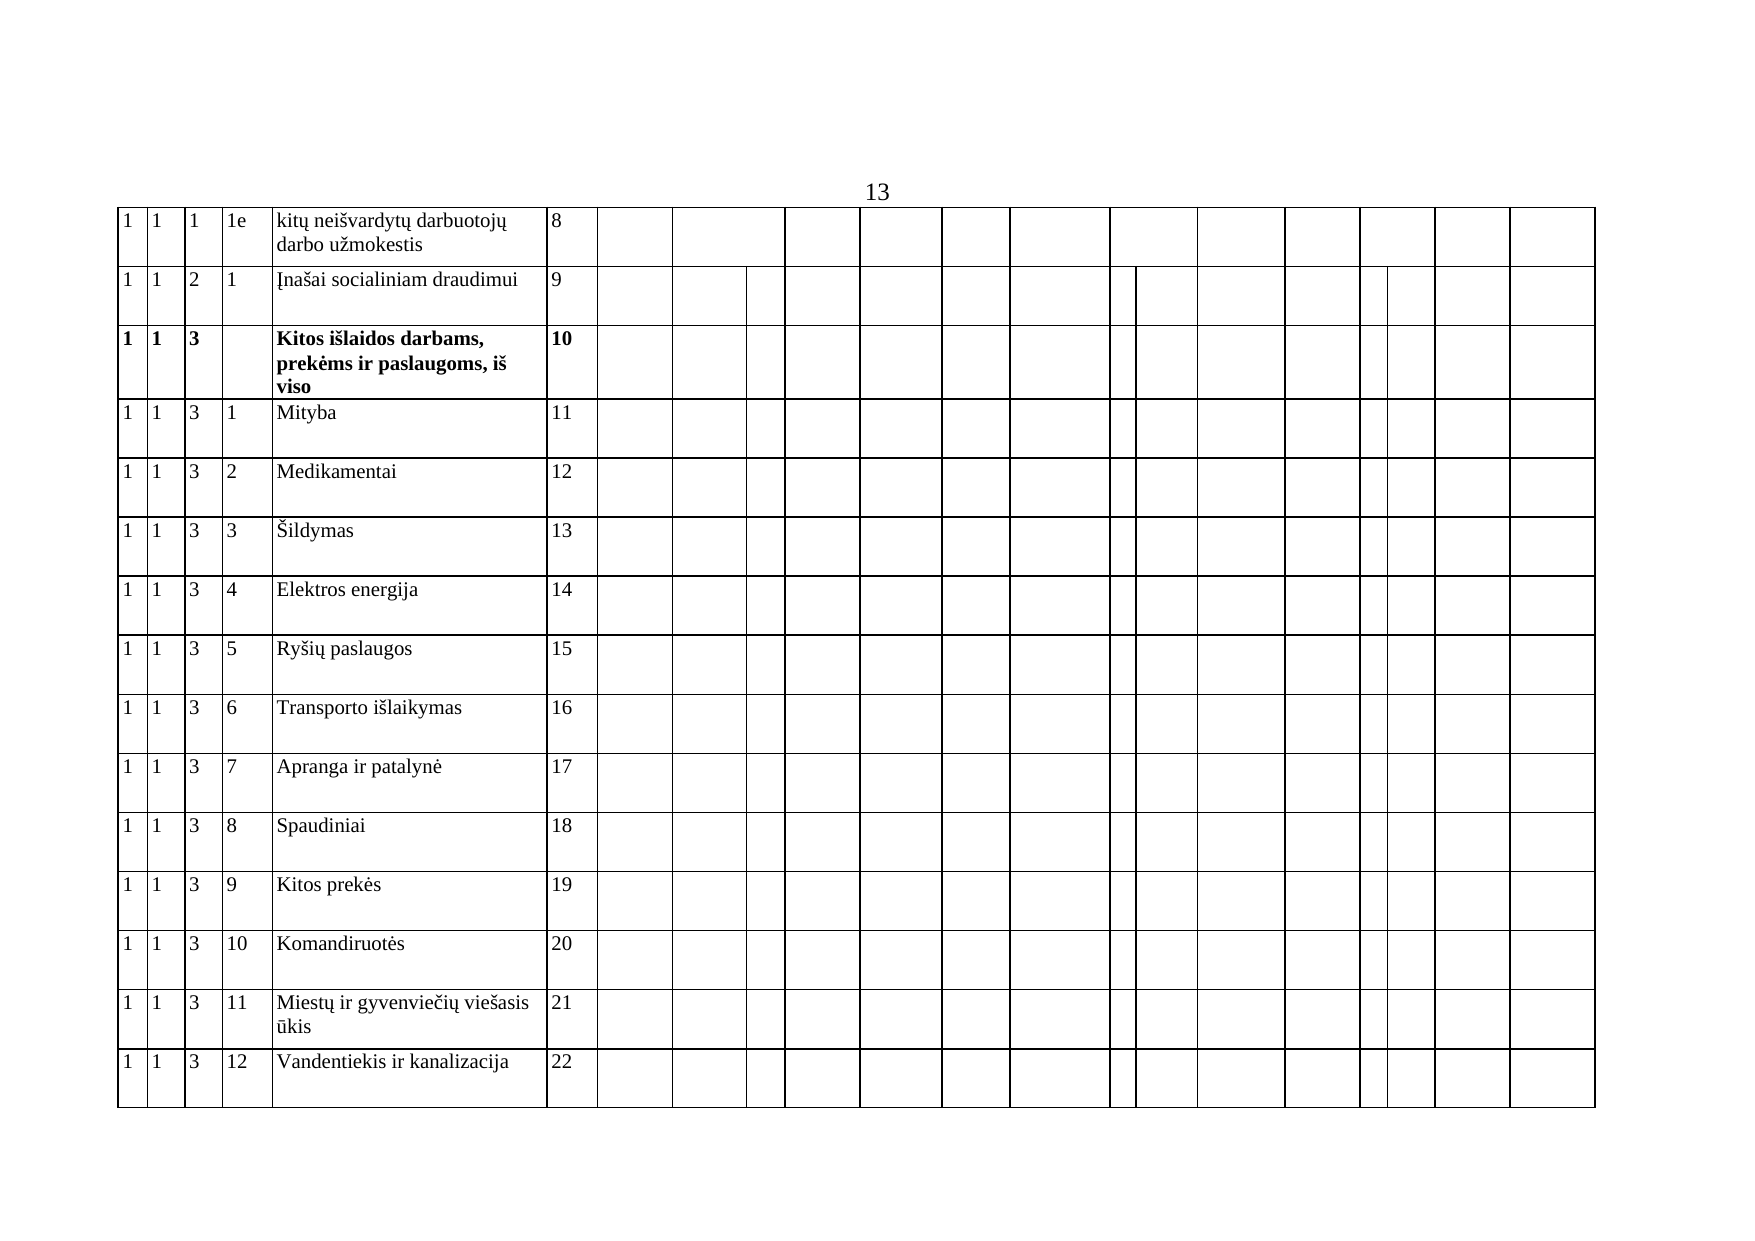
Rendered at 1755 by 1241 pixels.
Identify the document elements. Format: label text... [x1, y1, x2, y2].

table_cell 1 [119, 577, 147, 634]
table_cell [1511, 326, 1594, 398]
table_cell [1137, 636, 1197, 693]
table_cell [1111, 813, 1135, 871]
table_cell [1198, 1050, 1284, 1107]
table_cell [1198, 813, 1284, 871]
table_cell [747, 636, 784, 693]
table_cell 3 [186, 695, 222, 752]
table_cell [1388, 577, 1434, 634]
table_cell 6 [223, 695, 272, 752]
table_cell [1436, 518, 1509, 575]
table_cell [1111, 636, 1135, 693]
table_cell [1361, 754, 1387, 812]
table_cell [1111, 577, 1135, 634]
table_cell [747, 459, 784, 516]
table_cell 1 [119, 1050, 147, 1107]
table_cell [861, 990, 941, 1048]
table_cell kitų neišvardytų darbuotojų darbo užmokestis [273, 208, 546, 266]
table_cell [1011, 326, 1109, 398]
table_cell [1198, 208, 1284, 266]
table_cell [861, 459, 941, 516]
table_cell [1388, 400, 1434, 457]
table_cell [1361, 931, 1387, 989]
table_cell 1 [119, 931, 147, 989]
table_cell 1 [119, 754, 147, 812]
table_cell [1137, 518, 1197, 575]
table_cell [747, 695, 784, 752]
table_cell 3 [223, 518, 272, 575]
table_cell [1198, 754, 1284, 812]
table_cell [1198, 459, 1284, 516]
table_cell [943, 695, 1009, 752]
table_cell 3 [186, 1050, 222, 1107]
table_cell [861, 1050, 941, 1107]
table_cell [943, 326, 1009, 398]
table_cell [786, 1050, 859, 1107]
table_cell 3 [186, 754, 222, 812]
table_cell [1137, 267, 1197, 325]
table_cell [747, 754, 784, 812]
table_cell [1361, 872, 1387, 930]
table_cell [861, 518, 941, 575]
table_cell [1388, 326, 1434, 398]
table_cell 1 [148, 518, 184, 575]
table_cell [598, 518, 672, 575]
table_cell 3 [186, 577, 222, 634]
table_cell [673, 695, 746, 752]
table_cell [1286, 990, 1359, 1048]
table_cell [1111, 1050, 1135, 1107]
table_cell [1286, 636, 1359, 693]
table_cell Ryšių paslaugos [273, 636, 546, 693]
table_cell [223, 326, 272, 398]
table_cell [1111, 267, 1135, 325]
table_cell [1011, 518, 1109, 575]
table_cell [786, 267, 859, 325]
table_cell [1436, 931, 1509, 989]
table_cell 20 [548, 931, 597, 989]
table_cell 8 [223, 813, 272, 871]
table_cell 1 [148, 754, 184, 812]
table_cell [1011, 872, 1109, 930]
table_cell [1011, 754, 1109, 812]
table_cell 3 [186, 459, 222, 516]
table_cell [1286, 518, 1359, 575]
table_cell [943, 990, 1009, 1048]
table_cell [786, 872, 859, 930]
table_cell [1511, 990, 1594, 1048]
table_cell [1198, 990, 1284, 1048]
table_cell 1e [223, 208, 272, 266]
table_cell [1137, 754, 1197, 812]
table_cell 4 [223, 577, 272, 634]
table_cell [747, 577, 784, 634]
table_cell [786, 754, 859, 812]
table_cell [673, 326, 746, 398]
table_cell [1388, 459, 1434, 516]
table_cell [1137, 931, 1197, 989]
table_cell [1388, 872, 1434, 930]
table_cell [861, 400, 941, 457]
table_cell [1388, 813, 1434, 871]
table_cell [1011, 813, 1109, 871]
table_cell [747, 990, 784, 1048]
table_cell [1111, 518, 1135, 575]
table_cell [1436, 267, 1509, 325]
table_cell [861, 931, 941, 989]
table_cell [1011, 1050, 1109, 1107]
table_cell [1198, 931, 1284, 989]
table_cell [1137, 400, 1197, 457]
table_cell [598, 400, 672, 457]
table_cell 1 [148, 872, 184, 930]
table_cell [1511, 459, 1594, 516]
table_cell 1 [223, 267, 272, 325]
table_cell 11 [548, 400, 597, 457]
table_cell [747, 931, 784, 989]
table_cell Mityba [273, 400, 546, 457]
table_cell 1 [119, 267, 147, 325]
table_cell [1511, 267, 1594, 325]
table_cell [1111, 400, 1135, 457]
table_cell [1011, 459, 1109, 516]
table_cell [1511, 577, 1594, 634]
table_cell 15 [548, 636, 597, 693]
table_cell [747, 400, 784, 457]
table_cell [598, 813, 672, 871]
table_cell [1436, 636, 1509, 693]
table_cell 1 [119, 695, 147, 752]
table_cell [673, 208, 784, 266]
table_cell [598, 577, 672, 634]
table_cell 3 [186, 813, 222, 871]
table_cell [1011, 577, 1109, 634]
table_cell [673, 518, 746, 575]
table_cell [1361, 267, 1387, 325]
table_cell [1198, 577, 1284, 634]
table_cell [673, 267, 746, 325]
table_cell [1361, 326, 1387, 398]
table_cell 1 [148, 813, 184, 871]
table_cell [1511, 872, 1594, 930]
table_cell 1 [148, 400, 184, 457]
table_cell [673, 931, 746, 989]
table_cell [598, 931, 672, 989]
table_cell 3 [186, 636, 222, 693]
table_cell [861, 326, 941, 398]
table_cell [943, 1050, 1009, 1107]
table_cell Kitos išlaidos darbams, prekėms ir paslaugoms, iš viso [273, 326, 546, 398]
table_cell [861, 695, 941, 752]
table_cell [1436, 1050, 1509, 1107]
table_cell [1511, 931, 1594, 989]
table_cell 8 [548, 208, 597, 266]
table_cell [598, 636, 672, 693]
table_cell 19 [548, 872, 597, 930]
table_cell [1111, 990, 1135, 1048]
table_cell [1111, 459, 1135, 516]
table_cell Komandiruotės [273, 931, 546, 989]
table_cell [1361, 1050, 1387, 1107]
table_cell [1361, 518, 1387, 575]
table_cell 1 [148, 267, 184, 325]
table_cell 1 [119, 459, 147, 516]
table_cell 1 [119, 208, 147, 266]
table_cell [1011, 400, 1109, 457]
table_cell [1137, 326, 1197, 398]
table_cell [1436, 813, 1509, 871]
table_cell 1 [148, 1050, 184, 1107]
table_cell [786, 990, 859, 1048]
table_cell [1011, 636, 1109, 693]
table_cell 9 [223, 872, 272, 930]
table_cell Vandentiekis ir kanalizacija [273, 1050, 546, 1107]
table_cell Įnašai socialiniam draudimui [273, 267, 546, 325]
table_cell [1198, 400, 1284, 457]
table_cell [1511, 695, 1594, 752]
table_cell 1 [148, 931, 184, 989]
table_cell [943, 400, 1009, 457]
table_cell [1286, 326, 1359, 398]
table_cell [673, 577, 746, 634]
table_cell [1388, 636, 1434, 693]
table_cell [673, 754, 746, 812]
table_cell [1511, 208, 1594, 266]
table_cell Apranga ir patalynė [273, 754, 546, 812]
table_cell [598, 267, 672, 325]
table_cell [1198, 872, 1284, 930]
table_cell [598, 695, 672, 752]
table_cell [1011, 990, 1109, 1048]
table_cell [1361, 459, 1387, 516]
table_cell [1511, 400, 1594, 457]
table_cell [1361, 636, 1387, 693]
table_cell [1388, 1050, 1434, 1107]
table_cell [673, 459, 746, 516]
table_cell Kitos prekės [273, 872, 546, 930]
table_cell 14 [548, 577, 597, 634]
table_cell [1198, 636, 1284, 693]
table_cell [1388, 518, 1434, 575]
table_cell [1388, 931, 1434, 989]
table_cell [1361, 695, 1387, 752]
table_cell 21 [548, 990, 597, 1048]
table_cell [1137, 813, 1197, 871]
table_cell [1137, 872, 1197, 930]
table_cell [1137, 577, 1197, 634]
table_cell [747, 326, 784, 398]
table_cell 2 [223, 459, 272, 516]
table_cell [673, 990, 746, 1048]
table_cell [861, 872, 941, 930]
table_cell [1361, 577, 1387, 634]
table_cell [1286, 695, 1359, 752]
table_cell [1286, 577, 1359, 634]
table_cell 3 [186, 931, 222, 989]
table_cell [1511, 1050, 1594, 1107]
table_cell [1286, 400, 1359, 457]
table_cell Šildymas [273, 518, 546, 575]
table_cell 1 [119, 872, 147, 930]
table_cell [786, 813, 859, 871]
table_cell [786, 326, 859, 398]
table_cell [943, 577, 1009, 634]
table_cell [1361, 990, 1387, 1048]
table_cell [598, 872, 672, 930]
table_cell 10 [548, 326, 597, 398]
table_cell [1388, 754, 1434, 812]
table_cell [1111, 872, 1135, 930]
table_cell [1111, 931, 1135, 989]
table_cell [786, 577, 859, 634]
table_cell [1111, 754, 1135, 812]
table_cell [1286, 813, 1359, 871]
table_cell [673, 1050, 746, 1107]
table_cell 7 [223, 754, 272, 812]
table_cell 13 [548, 518, 597, 575]
table_cell [786, 636, 859, 693]
table_cell 1 [119, 518, 147, 575]
table_cell [1511, 636, 1594, 693]
table_cell [747, 872, 784, 930]
table_cell [943, 459, 1009, 516]
table_cell [943, 931, 1009, 989]
table_cell 1 [148, 695, 184, 752]
table_cell [1436, 695, 1509, 752]
table_cell [1436, 872, 1509, 930]
table_cell [1361, 813, 1387, 871]
table_cell 1 [148, 990, 184, 1048]
table_cell [747, 267, 784, 325]
table_cell [861, 208, 941, 266]
table_cell Elektros energija [273, 577, 546, 634]
table_cell 1 [119, 636, 147, 693]
table_cell [1436, 754, 1509, 812]
table_cell [598, 990, 672, 1048]
table_cell [598, 754, 672, 812]
table_cell [786, 459, 859, 516]
table_cell [1436, 326, 1509, 398]
table_cell [943, 267, 1009, 325]
table_cell [1436, 459, 1509, 516]
table_cell [598, 208, 672, 266]
table_cell [1011, 267, 1109, 325]
table_cell [1436, 577, 1509, 634]
table_cell 2 [186, 267, 222, 325]
table_cell Miestų ir gyvenviečių viešasis ūkis [273, 990, 546, 1048]
table_cell 1 [119, 990, 147, 1048]
table_cell [786, 400, 859, 457]
table_cell Medikamentai [273, 459, 546, 516]
table_cell [861, 267, 941, 325]
table_cell 10 [223, 931, 272, 989]
table_cell [1286, 459, 1359, 516]
table_cell [943, 208, 1009, 266]
table_cell 17 [548, 754, 597, 812]
table_cell 12 [548, 459, 597, 516]
table_cell [1198, 518, 1284, 575]
table_cell [1436, 208, 1509, 266]
table_cell 3 [186, 990, 222, 1048]
table_cell [786, 518, 859, 575]
table_cell [1011, 931, 1109, 989]
table_cell [1137, 459, 1197, 516]
table_cell [1436, 400, 1509, 457]
table_cell [1111, 695, 1135, 752]
table_cell [747, 813, 784, 871]
table_cell 1 [119, 400, 147, 457]
table_cell 5 [223, 636, 272, 693]
table_cell [943, 872, 1009, 930]
table_cell 1 [148, 636, 184, 693]
table_cell [1511, 813, 1594, 871]
table_cell [1286, 1050, 1359, 1107]
table_cell [861, 754, 941, 812]
table_cell [943, 754, 1009, 812]
table_cell 3 [186, 518, 222, 575]
table_cell [1388, 267, 1434, 325]
table_cell 1 [119, 326, 147, 398]
table_cell 1 [186, 208, 222, 266]
table_cell [1286, 208, 1359, 266]
table_cell [1388, 695, 1434, 752]
table_cell [1388, 990, 1434, 1048]
table_cell 3 [186, 326, 222, 398]
table_cell [747, 1050, 784, 1107]
table_cell [943, 813, 1009, 871]
table_cell [747, 518, 784, 575]
table_cell [786, 695, 859, 752]
table_cell 1 [223, 400, 272, 457]
table_cell [1011, 695, 1109, 752]
table_cell [861, 636, 941, 693]
table_cell [598, 459, 672, 516]
table_cell [1011, 208, 1109, 266]
table_cell 12 [223, 1050, 272, 1107]
table_cell [861, 813, 941, 871]
table_cell [1286, 931, 1359, 989]
table_cell [1511, 518, 1594, 575]
table_cell [943, 636, 1009, 693]
table_cell 1 [148, 577, 184, 634]
table_cell [943, 518, 1009, 575]
table_cell 16 [548, 695, 597, 752]
table_cell [1111, 208, 1197, 266]
table_cell [1361, 400, 1387, 457]
table_cell [1286, 872, 1359, 930]
table_cell [1436, 990, 1509, 1048]
table_cell [1137, 695, 1197, 752]
table_cell 9 [548, 267, 597, 325]
table_cell [673, 400, 746, 457]
table_cell [1111, 326, 1135, 398]
table_cell 22 [548, 1050, 597, 1107]
table_cell [1137, 990, 1197, 1048]
table_cell 3 [186, 400, 222, 457]
table_cell Transporto išlaikymas [273, 695, 546, 752]
table_cell [673, 872, 746, 930]
table_cell 1 [148, 459, 184, 516]
table_cell [786, 931, 859, 989]
table_cell [673, 813, 746, 871]
table_cell [1286, 754, 1359, 812]
table_cell 1 [148, 208, 184, 266]
table_cell [1286, 267, 1359, 325]
table_cell [861, 577, 941, 634]
table_cell [1137, 1050, 1197, 1107]
table_cell 1 [148, 326, 184, 398]
table_cell [598, 326, 672, 398]
table_cell [1198, 326, 1284, 398]
table_cell [1198, 267, 1284, 325]
table_cell 3 [186, 872, 222, 930]
table_cell 11 [223, 990, 272, 1048]
table_cell 1 [119, 813, 147, 871]
table_cell [1198, 695, 1284, 752]
table_cell [1361, 208, 1434, 266]
table_cell [598, 1050, 672, 1107]
table_cell Spaudiniai [273, 813, 546, 871]
table_cell [1511, 754, 1594, 812]
table_cell 18 [548, 813, 597, 871]
table_cell [786, 208, 859, 266]
table_cell [673, 636, 746, 693]
